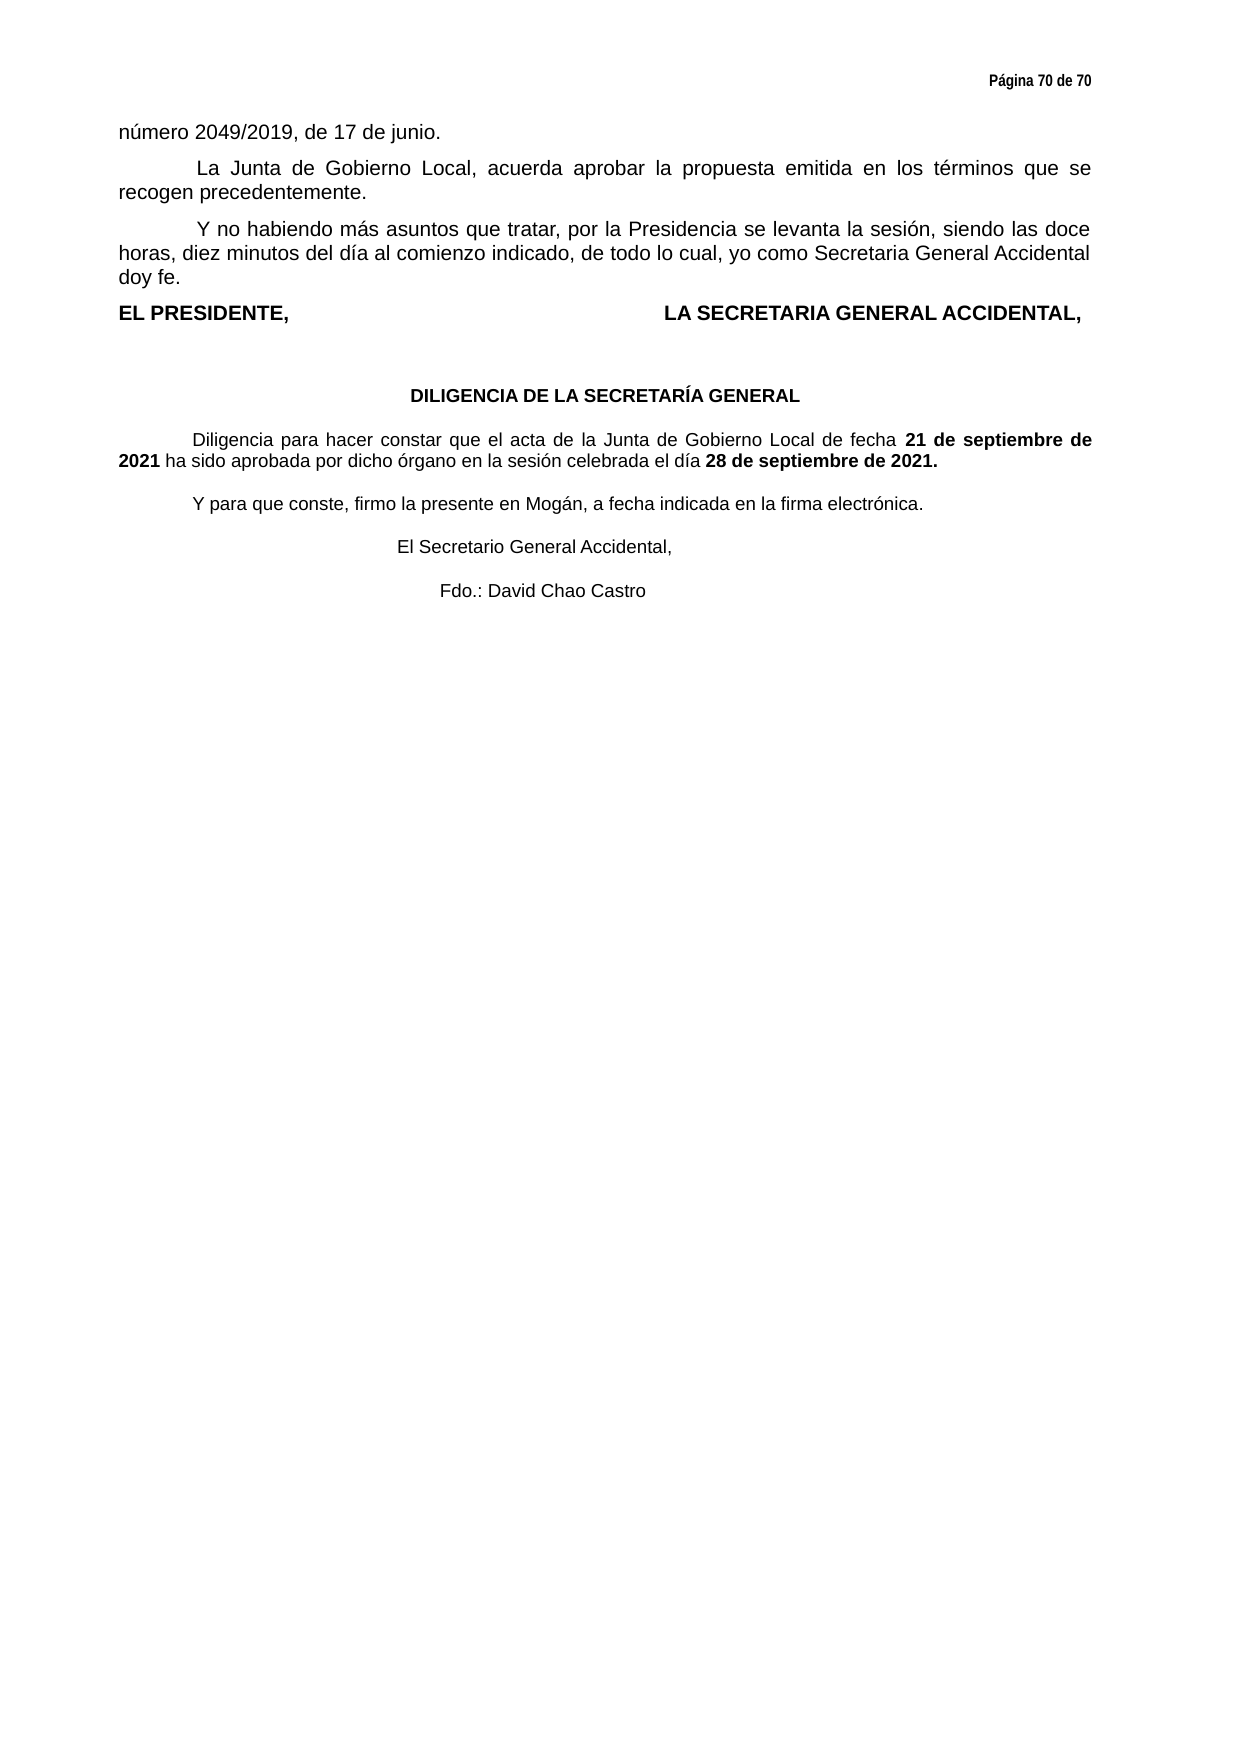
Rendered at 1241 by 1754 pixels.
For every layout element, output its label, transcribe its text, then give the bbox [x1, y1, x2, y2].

text número 2049/2019, de 17 de junio. [118, 120, 1092, 144]
text El Secretario General Accidental, [118, 536, 1092, 558]
text Y no habiendo más asuntos que tratar, por la Presidencia se levanta la sesión, siendo las doce horas, diez minutos del día al comienzo indicado, de todo lo cual, yo como Secretaria General Accidental doy fe. [118, 217, 1092, 288]
text Fdo.: David Chao Castro [118, 579, 1092, 601]
text EL PRESIDENTE, LA SECRETARIA GENERAL ACCIDENTAL, [118, 301, 1092, 325]
text La Junta de Gobierno Local, acuerda aprobar la propuesta emitida en los términos que se recogen precedentemente. [118, 156, 1092, 204]
text Y para que conste, firmo la presente en Mogán, a fecha indicada en la firma electrónica. [118, 493, 1092, 515]
text Diligencia para hacer constar que el acta de la Junta de Gobierno Local de fecha 21 de septiembre de 2021 ha sido aprobada por dicho órgano en la sesión celebrada el día 28 de septiembre de 2021. [118, 428, 1092, 472]
text DILIGENCIA DE LA SECRETARÍA GENERAL [118, 385, 1092, 407]
